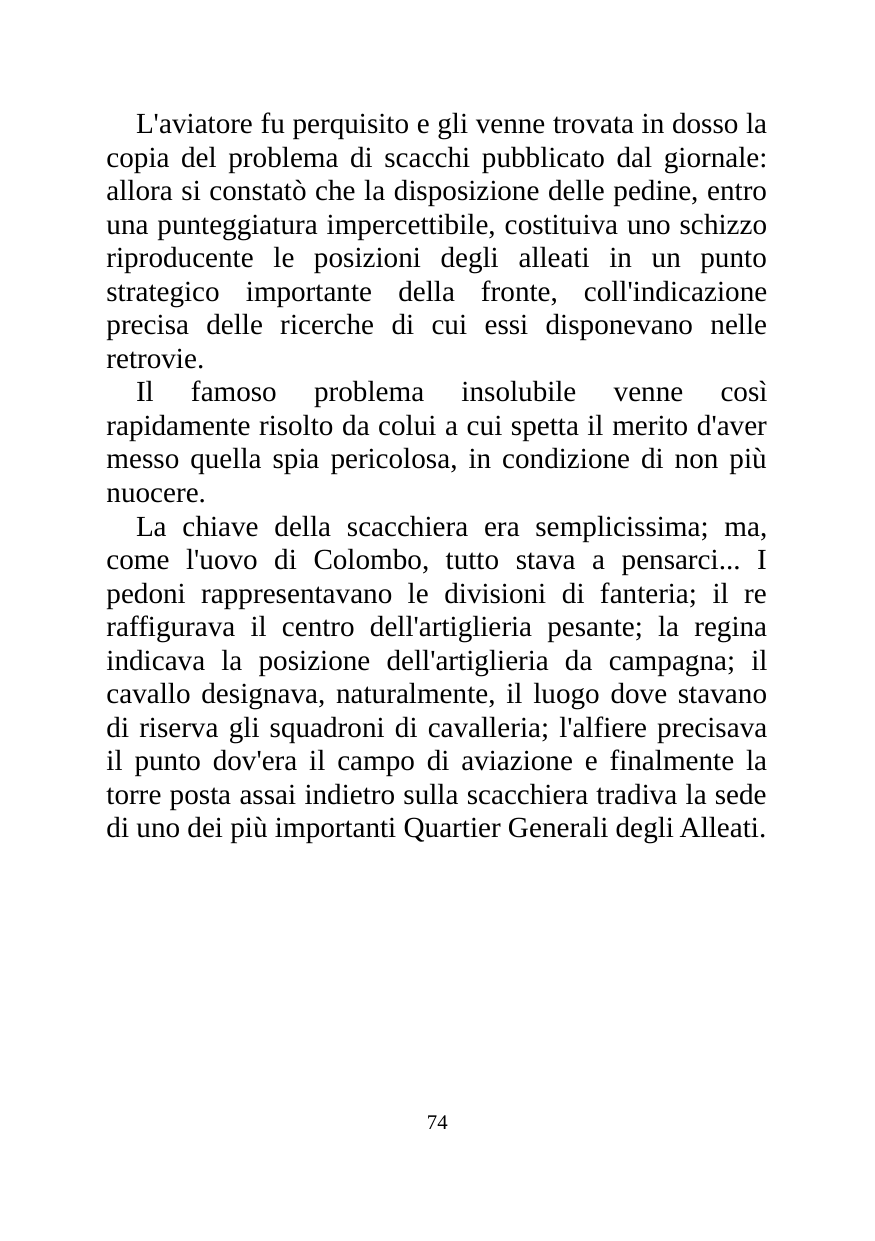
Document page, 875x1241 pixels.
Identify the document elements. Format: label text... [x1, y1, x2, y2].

text Il famoso problema insolubile venne così rapidamente risolto da colui a cui spetta il merito d'aver messo quella spia pericolosa, in condizione di non più nuocere. [106, 374, 768, 509]
text L'aviatore fu perquisito e gli venne trovata in dosso la copia del problema di scacchi pubblicato dal giornale: allora si constatò che la disposizione delle pedine, entro una punteggiatura impercettibile, costituiva uno schizzo riproducente le posizioni degli alleati in un punto strategico importante della fronte, coll'indicazione precisa delle ricerche di cui essi disponevano nelle retrovie. [106, 106, 768, 374]
text La chiave della scacchiera era semplicissima; ma, come l'uovo di Colombo, tutto stava a pensarci... I pedoni rappresentavano le divisioni di fanteria; il re raffigurava il centro dell'artiglieria pesante; la regina indicava la posizione dell'artiglieria da campagna; il cavallo designava, naturalmente, il luogo dove stavano di riserva gli squadroni di cavalleria; l'alfiere precisava il punto dov'era il campo di aviazione e finalmente la torre posta assai indietro sulla scacchiera tradiva la sede di uno dei più importanti Quartier Generali degli Alleati. [106, 509, 768, 844]
